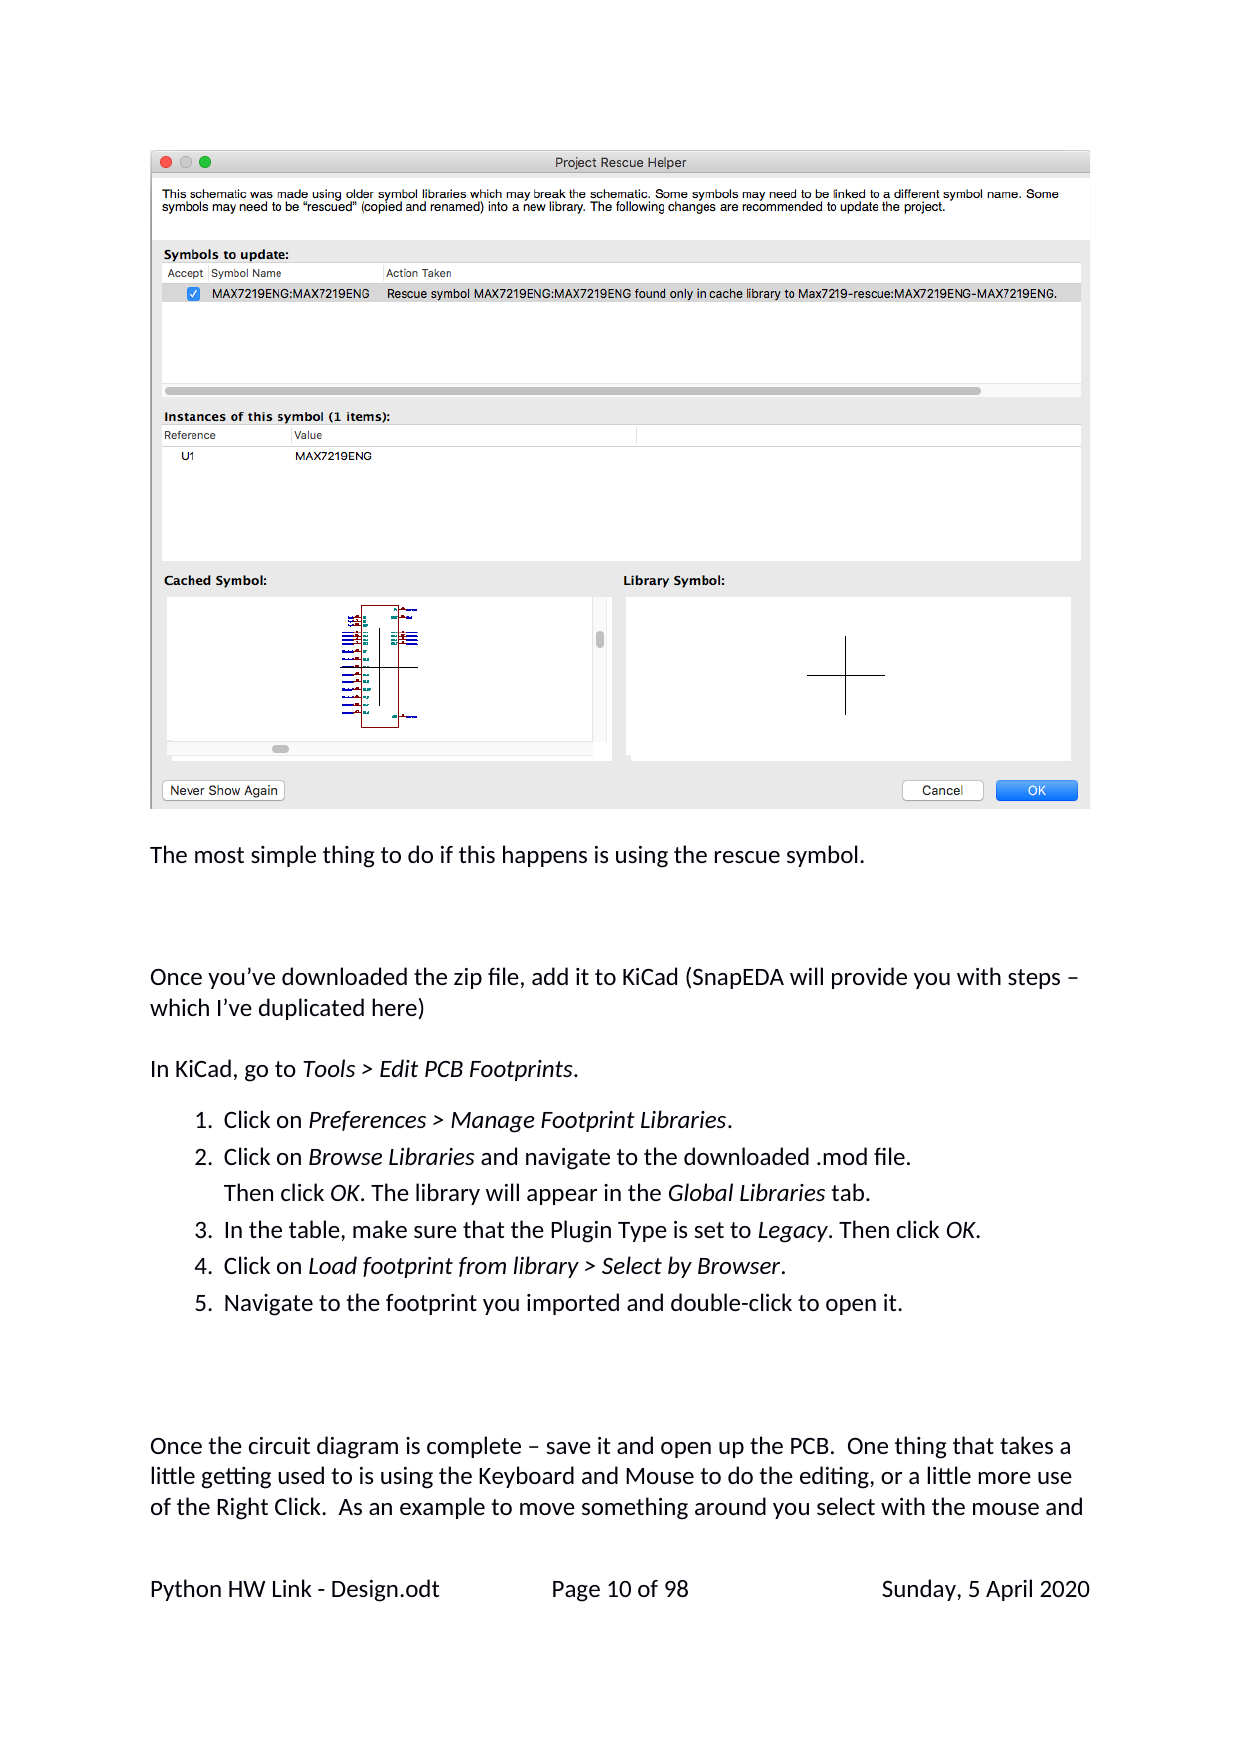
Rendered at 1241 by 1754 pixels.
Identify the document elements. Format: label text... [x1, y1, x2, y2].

list Click on Browse Libraries and navigate to the downloaded .mod file. Then click OK. The library will appear in the Global Libraries tab. [194, 1141, 1090, 1208]
text In KiCad, go to Tools > Edit PCB Footprints. [150, 1053, 1090, 1084]
list Click on Preferences > Manage Footprint Libraries. [194, 1104, 1090, 1135]
list Navigate to the footprint you imported and double-click to open it. [194, 1287, 1090, 1318]
list Click on Load footprint from library > Select by Browser. [194, 1251, 1090, 1281]
text Once the circuit diagram is complete – save it and open up the PCB. One thing that takes a little getting used to is using the Keyboard and Mouse to do the editing, or a little more use of the Right Click. As an example to move something around you select with the mouse and [150, 1430, 1090, 1521]
text Once you’ve downloaded the zip file, add it to KiCad (SnapEDA will provide you with steps – which I’ve duplicated here) [150, 962, 1090, 1023]
list In the table, make sure that the Plugin Type is set to Legacy. Then click OK. [194, 1214, 1090, 1244]
text The most simple thing to do if this happens is using the rescue symbol. [150, 839, 1090, 870]
picture [150, 150, 1091, 809]
